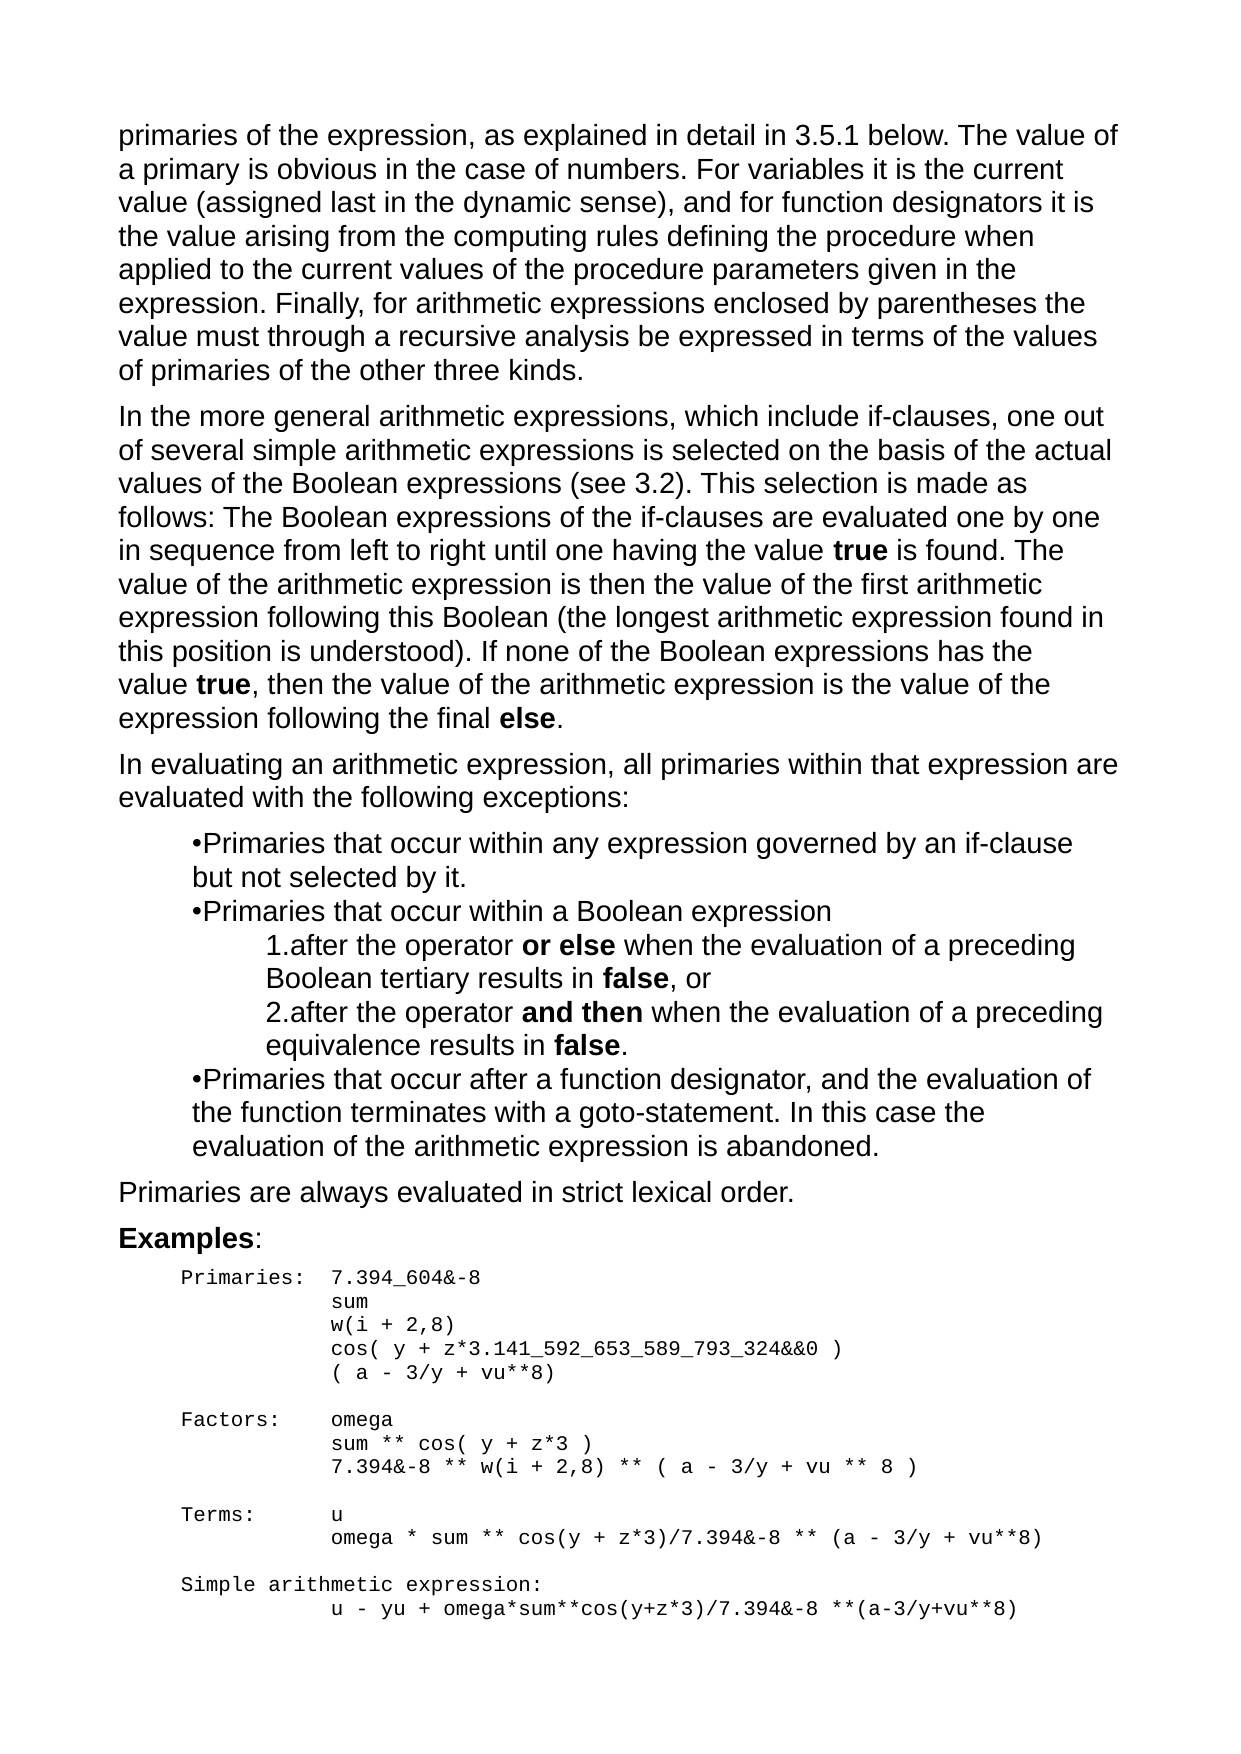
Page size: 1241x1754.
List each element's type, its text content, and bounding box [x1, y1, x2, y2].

text w(i + 2,8) [118, 1314, 1122, 1338]
list Primaries that occur within a Boolean expression [118, 894, 1122, 927]
text cos( y + z*3.141_592_653_589_793_324&&0 ) [118, 1338, 1122, 1362]
text Primaries are always evaluated in strict lexical order. [118, 1175, 1122, 1208]
text u - yu + omega*sum**cos(y+z*3)/7.394&-8 **(a-3/y+vu**8) [118, 1598, 1122, 1622]
text sum ** cos( y + z*3 ) [118, 1433, 1122, 1456]
text In the more general arithmetic expressions, which include if-clauses, one out of several simple arithmetic expressions is selected on the basis of the actual values of the Boolean expressions (see 3.2). This selection is made as follows: The Boolean expressions of the if-clauses are evaluated one by one in sequence from left to right until one having the value true is found. The value of the arithmetic expression is then the value of the first arithmetic expression following this Boolean (the longest arithmetic expression found in this position is understood). If none of the Boolean expressions has the value true, then the value of the arithmetic expression is the value of the expression following the final else. [118, 399, 1122, 734]
text Terms: u [118, 1503, 1122, 1527]
text omega * sum ** cos(y + z*3)/7.394&-8 ** (a - 3/y + vu**8) [118, 1527, 1122, 1551]
text Examples: [118, 1221, 1122, 1254]
text ( a - 3/y + vu**8) [118, 1362, 1122, 1385]
text Simple arithmetic expression: [118, 1574, 1122, 1598]
text sum [118, 1291, 1122, 1314]
list after the operator and then when the evaluation of a preceding equivalence results in false. [118, 994, 1122, 1062]
text primaries of the expression, as explained in detail in 3.5.1 below. The value of a primary is obvious in the case of numbers. For variables it is the current value (assigned last in the dynamic sense), and for function designators it is the value arising from the computing rules defining the procedure when applied to the current values of the procedure parameters given in the expression. Finally, for arithmetic expressions enclosed by parentheses the value must through a recursive analysis be expressed in terms of the values of primaries of the other three kinds. [118, 118, 1122, 386]
list Primaries that occur after a function designator, and the evaluation of the function terminates with a goto-statement. In this case the evaluation of the arithmetic expression is abandoned. [118, 1062, 1122, 1162]
list after the operator or else when the evaluation of a preceding Boolean tertiary results in false, or [118, 927, 1122, 994]
text 7.394&-8 ** w(i + 2,8) ** ( a - 3/y + vu ** 8 ) [118, 1456, 1122, 1480]
text In evaluating an arithmetic expression, all primaries within that expression are evaluated with the following exceptions: [118, 747, 1122, 814]
text Primaries: 7.394_604&-8 [118, 1267, 1122, 1291]
text Factors: omega [118, 1409, 1122, 1433]
list Primaries that occur within any expression governed by an if-clause but not selected by it. [118, 826, 1122, 894]
